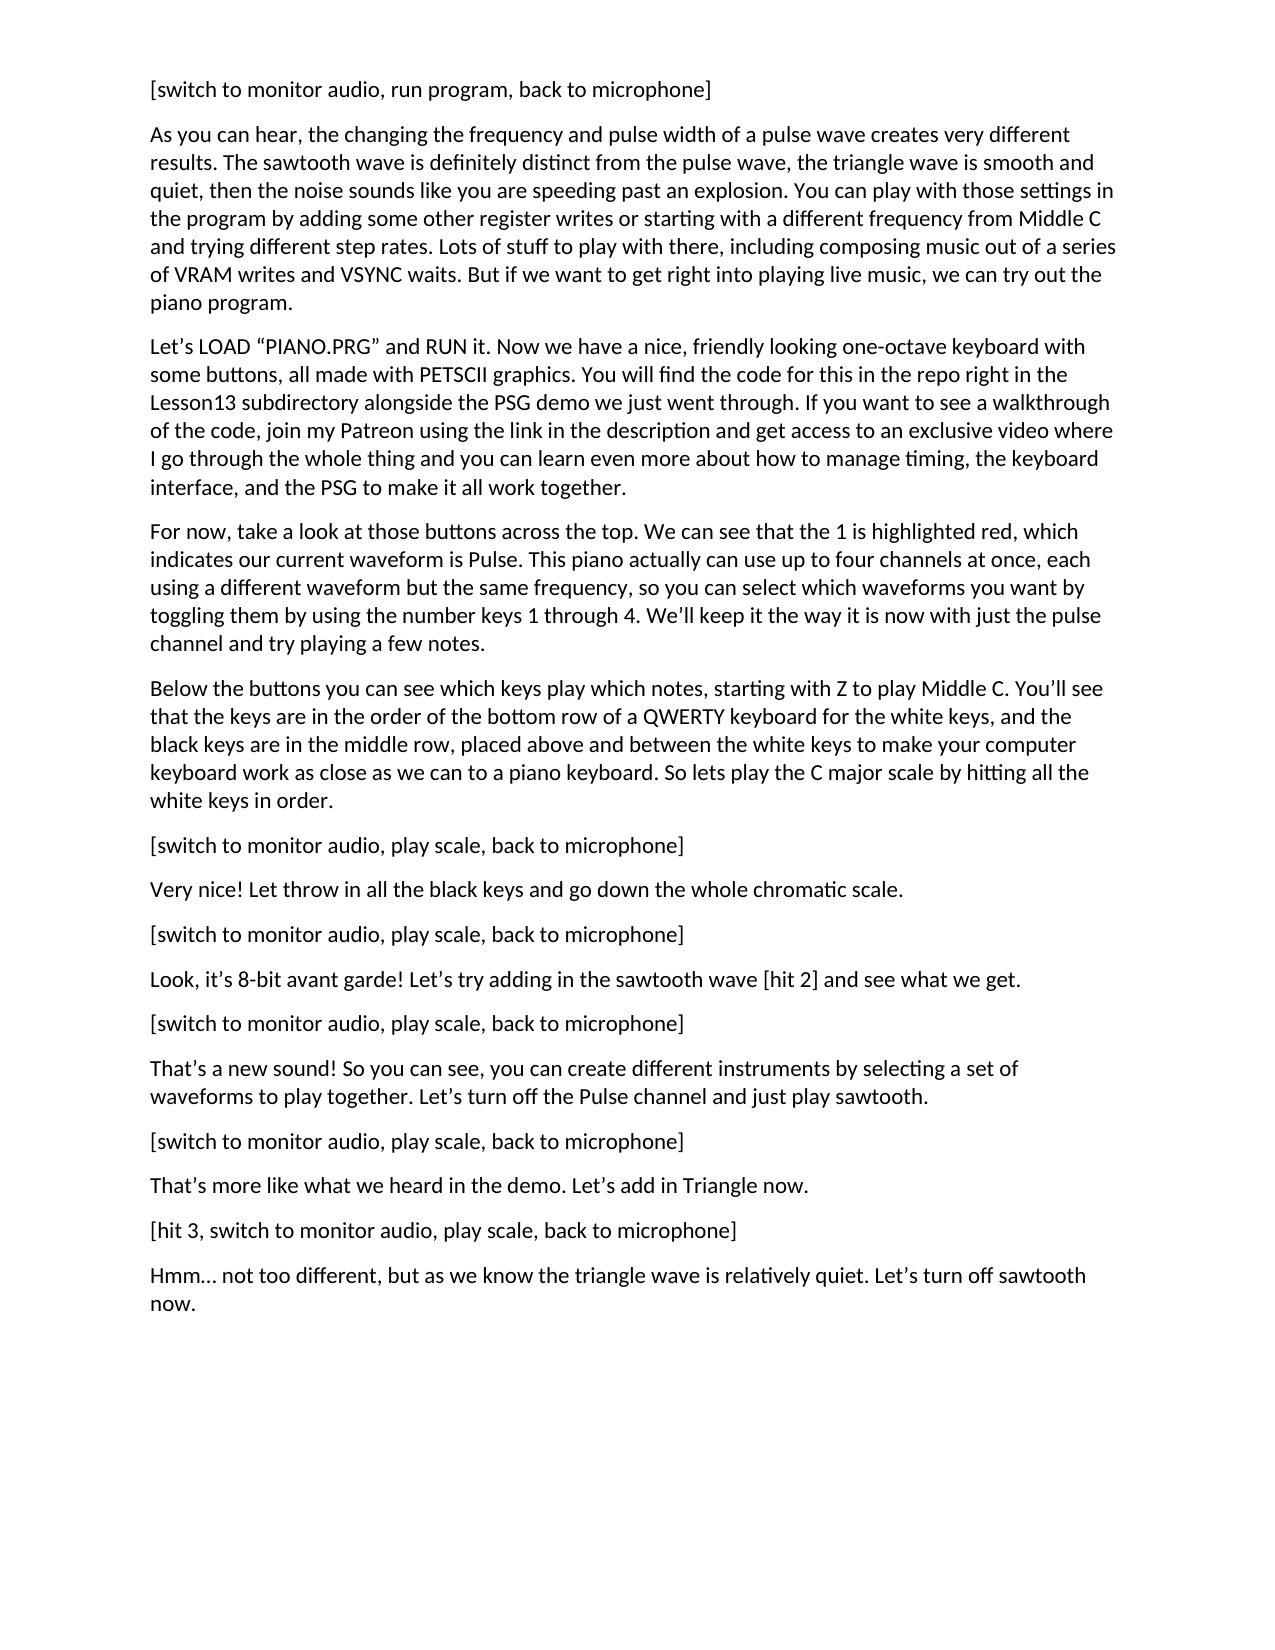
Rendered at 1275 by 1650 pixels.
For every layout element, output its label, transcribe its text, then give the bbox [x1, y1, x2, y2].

text [switch to monitor audio, play scale, back to microphone] [150, 831, 1125, 859]
text [switch to monitor audio, play scale, back to microphone] [150, 920, 1125, 948]
text [hit 3, switch to monitor audio, play scale, back to microphone] [150, 1216, 1125, 1244]
text That’s more like what we heard in the demo. Let’s add in Triangle now. [150, 1172, 1125, 1200]
text For now, take a look at those buttons across the top. We can see that the 1 is highlighted red, which indicates our current waveform is Pulse. This piano actually can use up to four channels at once, each using a different waveform but the same frequency, so you can select which waveforms you want by toggling them by using the number keys 1 through 4. We’ll keep it the way it is now with just the pulse channel and try playing a few notes. [150, 517, 1125, 657]
text That’s a new sound! So you can see, you can create different instruments by selecting a set of waveforms to play together. Let’s turn off the Pulse channel and just play sawtooth. [150, 1054, 1125, 1110]
text As you can hear, the changing the frequency and pulse width of a pulse wave creates very different results. The sawtooth wave is definitely distinct from the pulse wave, the triangle wave is smooth and quiet, then the noise sounds like you are speeding past an explosion. You can play with those settings in the program by adding some other register writes or starting with a different frequency from Middle C and trying different step rates. Lots of stuff to play with there, including composing music out of a series of VRAM writes and VSYNC waits. But if we want to get right into playing live music, we can try out the piano program. [150, 120, 1125, 316]
text Hmm… not too different, but as we know the triangle wave is relatively quiet. Let’s turn off sawtooth now. [150, 1261, 1125, 1317]
text Below the buttons you can see which keys play which notes, starting with Z to play Middle C. You’ll see that the keys are in the order of the bottom row of a QWERTY keyboard for the white keys, and the black keys are in the middle row, placed above and between the white keys to make your computer keyboard work as close as we can to a piano keyboard. So lets play the C major scale by hitting all the white keys in order. [150, 674, 1125, 814]
text [switch to monitor audio, play scale, back to microphone] [150, 1009, 1125, 1038]
text Look, it’s 8-bit avant garde! Let’s try adding in the sawtooth wave [hit 2] and see what we get. [150, 965, 1125, 993]
text Let’s LOAD “PIANO.PRG” and RUN it. Now we have a nice, friendly looking one-octave keyboard with some buttons, all made with PETSCII graphics. You will find the code for this in the repo right in the Lesson13 subdirectory alongside the PSG demo we just went through. If you want to see a walkthrough of the code, join my Patreon using the link in the description and get access to an exclusive video where I go through the whole thing and you can learn even more about how to manage timing, the keyboard interface, and the PSG to make it all work together. [150, 332, 1125, 501]
text [switch to monitor audio, play scale, back to microphone] [150, 1127, 1125, 1155]
text Very nice! Let throw in all the black keys and go down the whole chromatic scale. [150, 876, 1125, 903]
text [switch to monitor audio, run program, back to microphone] [150, 75, 1125, 103]
